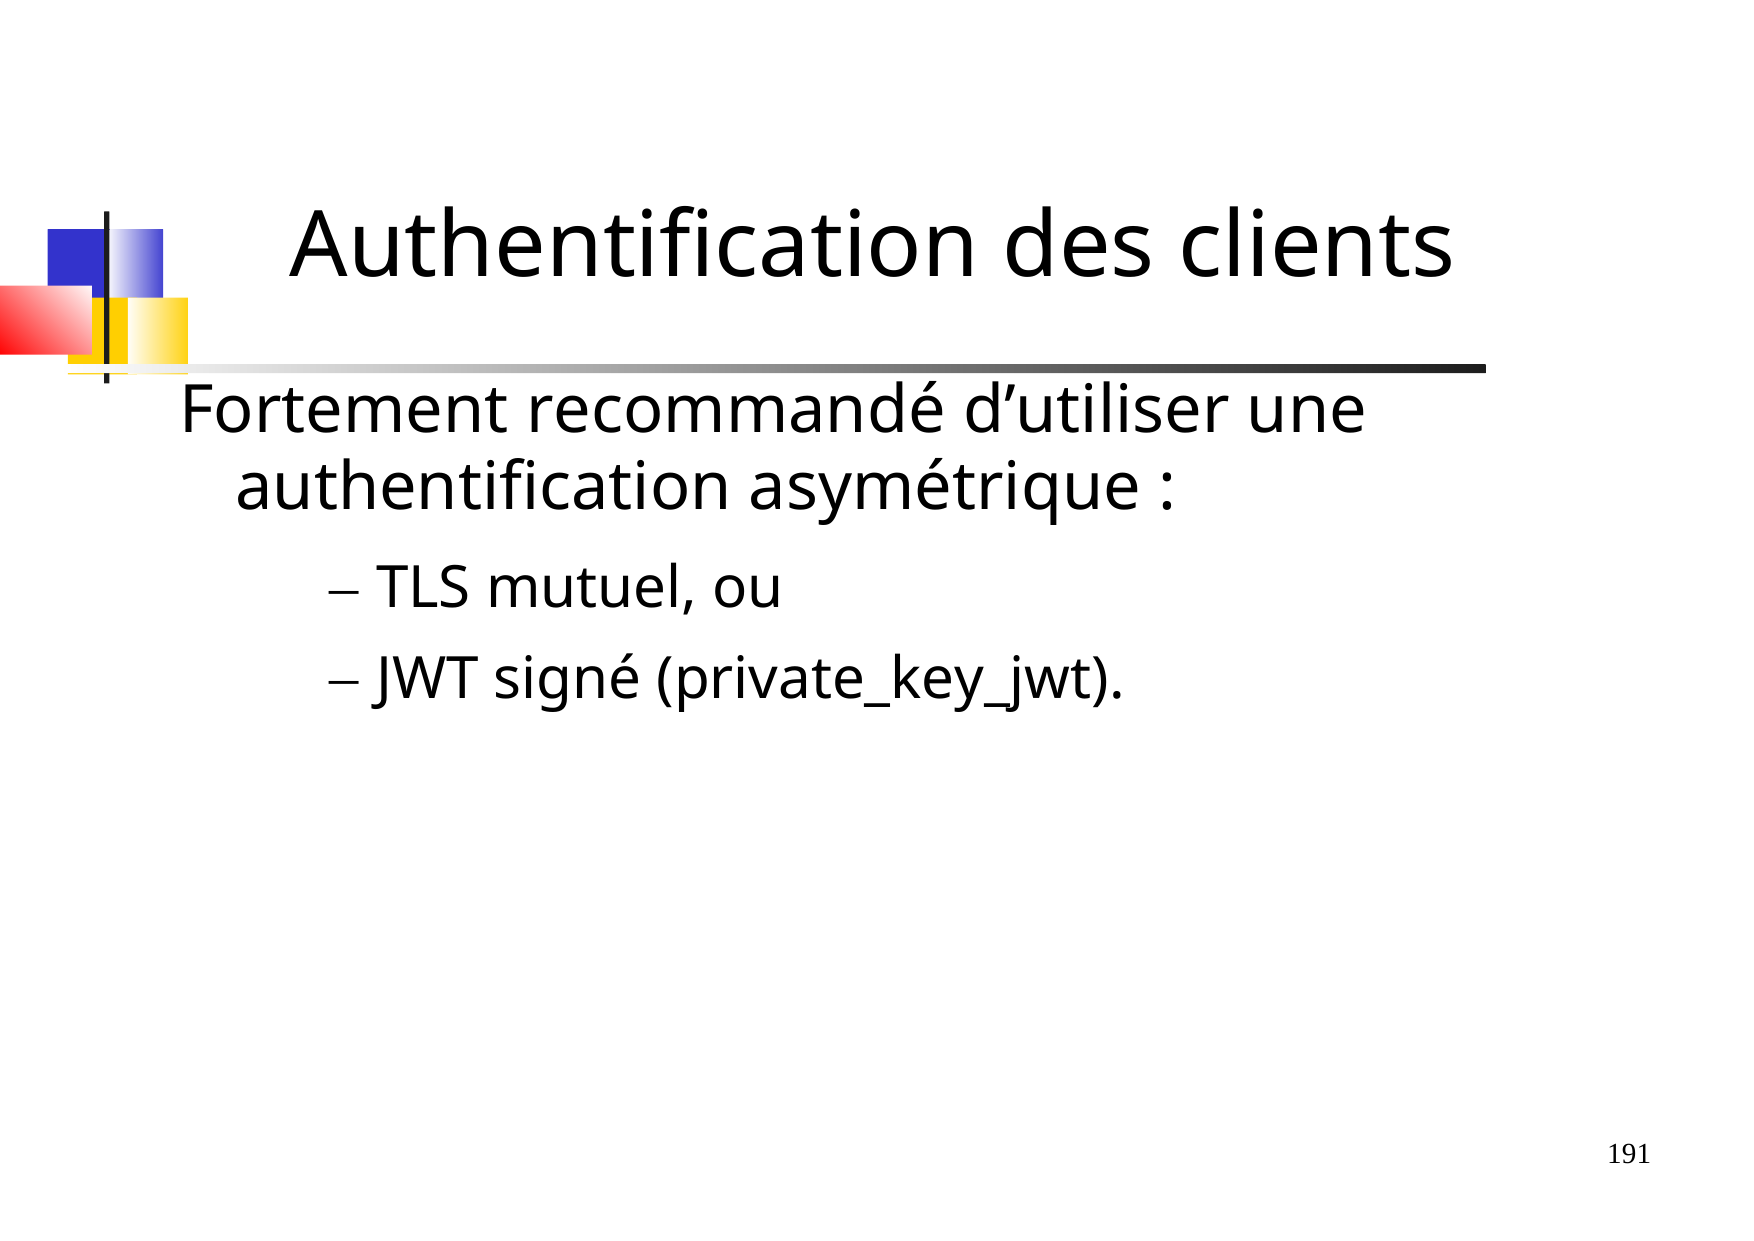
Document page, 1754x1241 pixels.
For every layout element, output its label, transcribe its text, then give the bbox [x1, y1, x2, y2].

title Authentification des clients [179, 139, 1567, 351]
list Fortement recommandé d’utiliser une authentification asymétrique : TLS mutuel, ou JWT signé (private_key_jwt). [179, 371, 1567, 1091]
